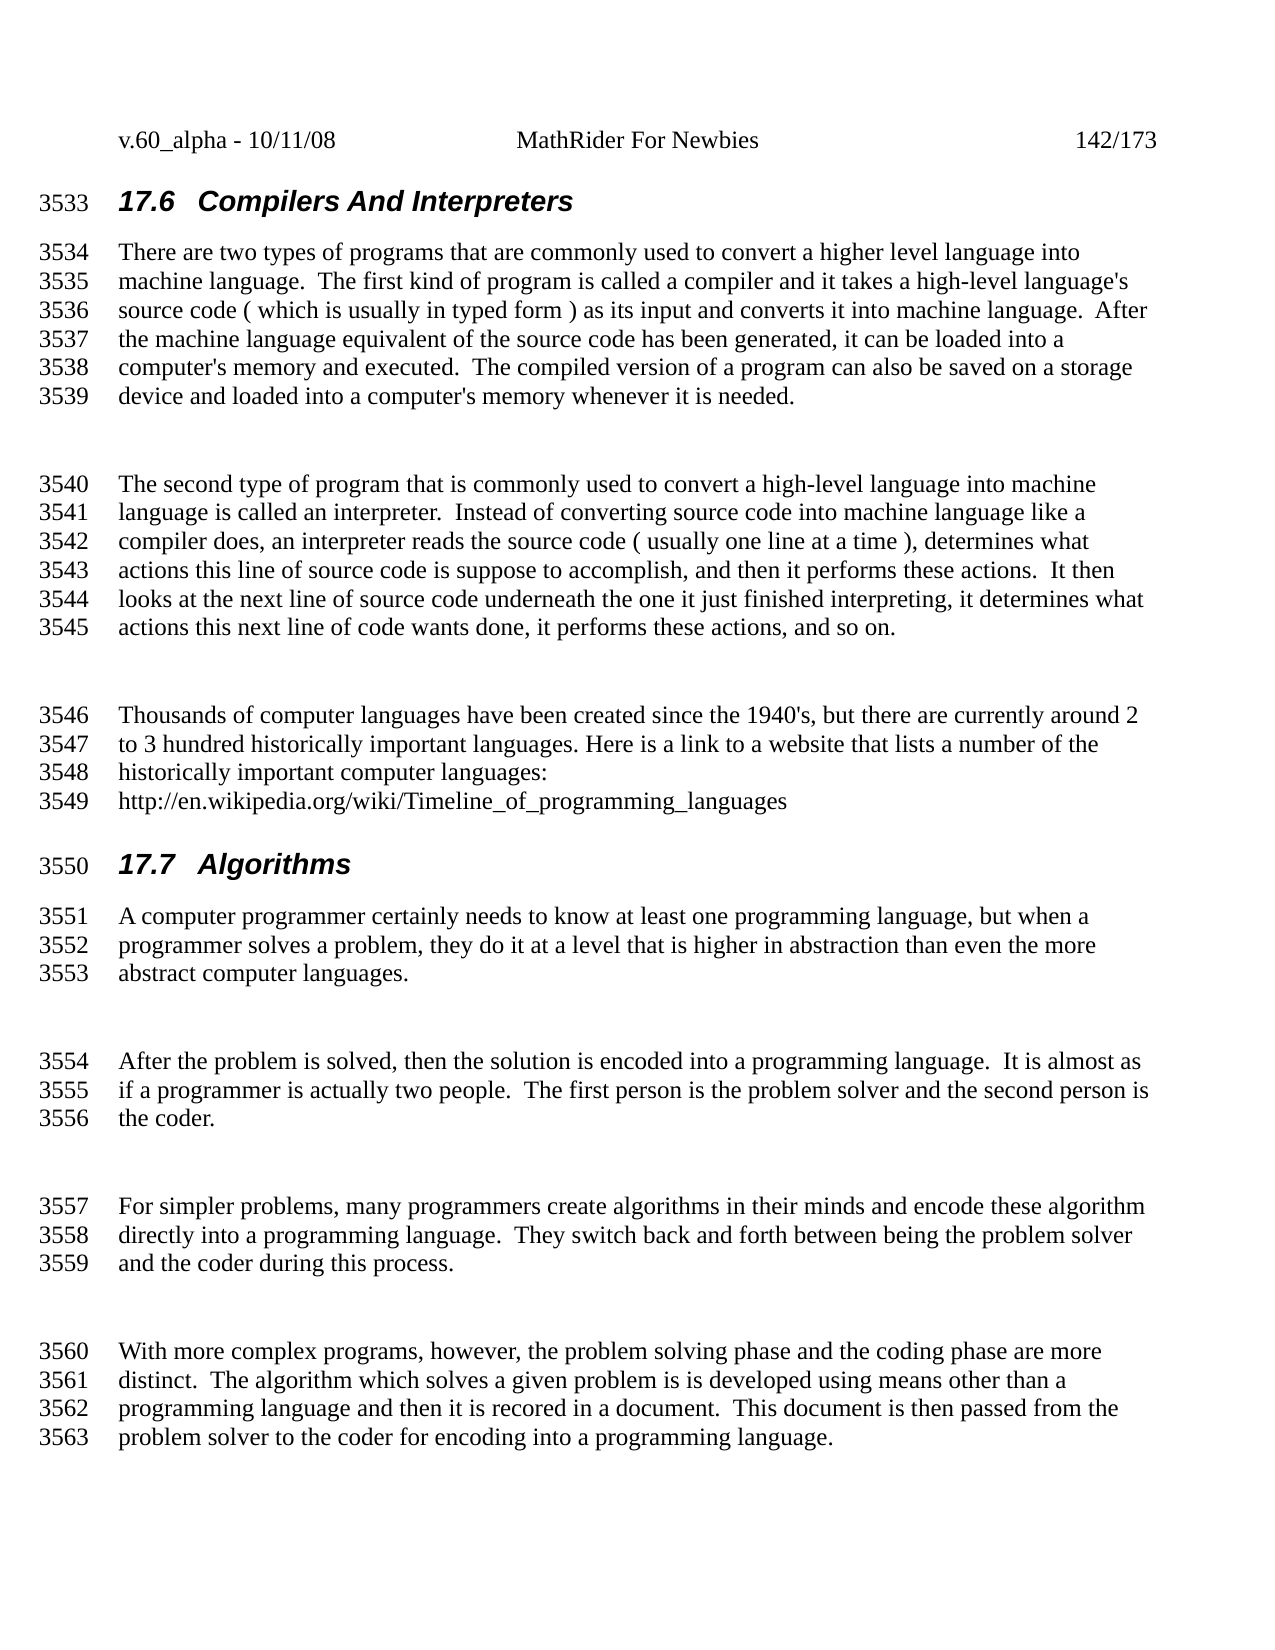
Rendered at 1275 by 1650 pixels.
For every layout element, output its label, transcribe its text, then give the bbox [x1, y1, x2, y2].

text After the problem is solved, then the solution is encoded into a programming language. It is almost as if a programmer is actually two people. The first person is the problem solver and the second person is the coder. [118, 1046, 1157, 1132]
text For simpler problems, many programmers create algorithms in their minds and encode these algorithm directly into a programming language. They switch back and forth between being the problem solver and the coder during this process. [118, 1191, 1157, 1277]
subtitle Compilers And Interpreters [118, 184, 1157, 217]
text A computer programmer certainly needs to know at least one programming language, but when a programmer solves a problem, they do it at a level that is higher in abstraction than even the more abstract computer languages. [118, 901, 1157, 987]
subtitle Algorithms [118, 847, 1157, 881]
text With more complex programs, however, the problem solving phase and the coding phase are more distinct. The algorithm which solves a given problem is is developed using means other than a programming language and then it is recored in a document. This document is then passed from the problem solver to the coder for encoding into a programming language. [118, 1336, 1157, 1451]
text There are two types of programs that are commonly used to convert a higher level language into machine language. The first kind of program is called a compiler and it takes a high-level language's source code ( which is usually in typed form ) as its input and converts it into machine language. After the machine language equivalent of the source code has been generated, it can be loaded into a computer's memory and executed. The compiled version of a program can also be saved on a storage device and loaded into a computer's memory whenever it is needed. [118, 237, 1157, 410]
text Thousands of computer languages have been created since the 1940's, but there are currently around 2 to 3 hundred historically important languages. Here is a link to a website that lists a number of the historically important computer languages: http://en.wikipedia.org/wiki/Timeline_of_programming_languages [118, 700, 1157, 815]
text The second type of program that is commonly used to convert a high-level language into machine language is called an interpreter. Instead of converting source code into machine language like a compiler does, an interpreter reads the source code ( usually one line at a time ), determines what actions this line of source code is suppose to accomplish, and then it performs these actions. It then looks at the next line of source code underneath the one it just finished interpreting, it determines what actions this next line of code wants done, it performs these actions, and so on. [118, 469, 1157, 641]
